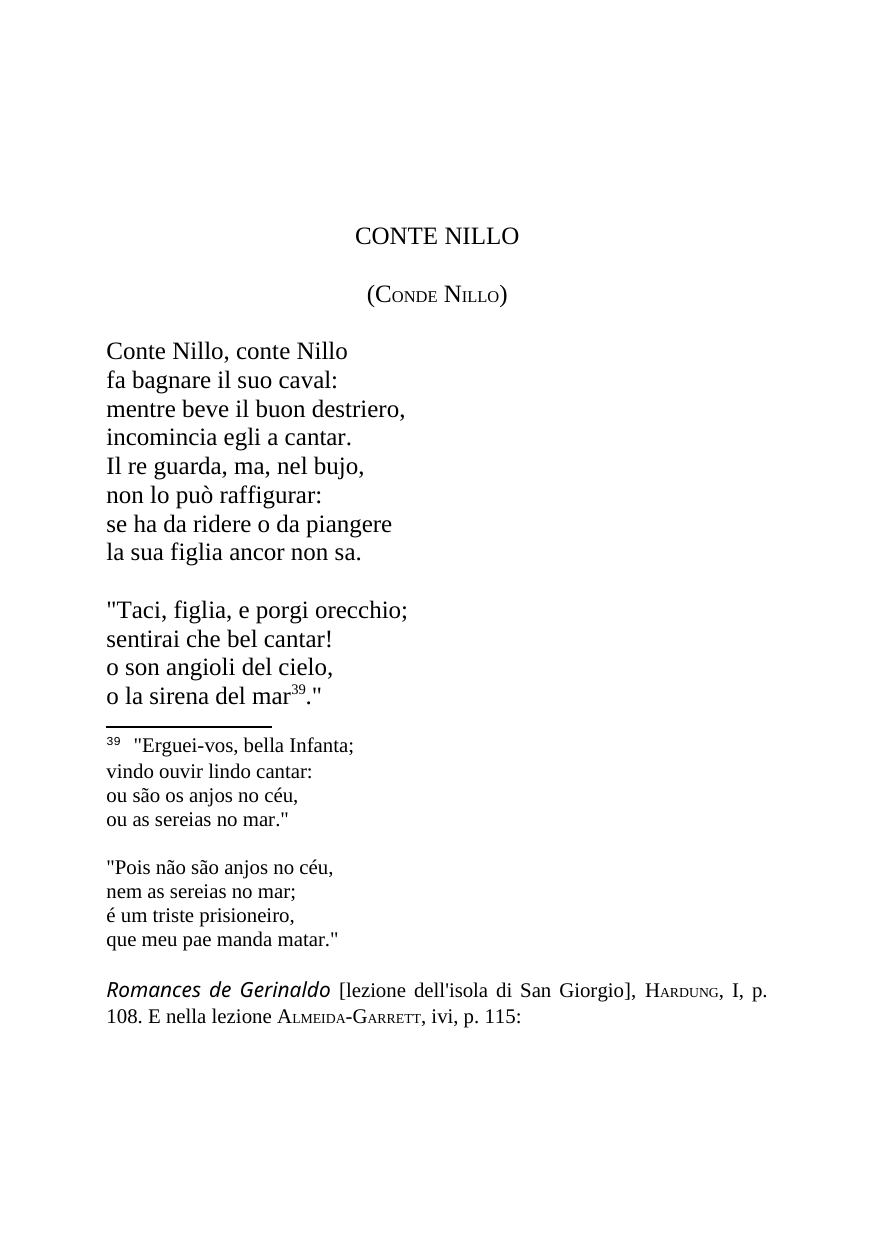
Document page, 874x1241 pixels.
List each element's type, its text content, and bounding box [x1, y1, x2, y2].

text incomincia egli a cantar. [106, 422, 768, 451]
text é um triste prisioneiro, [106, 903, 768, 927]
text CONTE NILLO [106, 221, 768, 250]
text ou são os anjos no céu, [106, 783, 768, 807]
text ou as sereias no mar." [106, 807, 768, 831]
text se ha da ridere o da piangere [106, 509, 768, 537]
text mentre beve il buon destriero, [106, 394, 768, 422]
text o son angioli del cielo, [106, 652, 768, 681]
text "Erguei-vos, bella Infanta; [106, 733, 768, 758]
text non lo può raffigurar: [106, 480, 768, 509]
text fa bagnare il suo caval: [106, 365, 768, 394]
text (Conde Nillo) [106, 279, 768, 307]
text "Taci, figlia, e porgi orecchio; [106, 595, 768, 624]
text sentirai che bel cantar! [106, 624, 768, 652]
text "Pois não são anjos no céu, [106, 855, 768, 879]
text nem as sereias no mar; [106, 879, 768, 903]
text Romances de Gerinaldo [lezione dell'isola di San Giorgio], Hardung, I, p. 108. E nella lezione Almeida-Garrett, ivi, p. 115: [106, 975, 768, 1028]
text vindo ouvir lindo cantar: [106, 758, 768, 783]
text o la sirena del mar." [106, 681, 768, 710]
text Conte Nillo, conte Nillo [106, 336, 768, 365]
text la sua figlia ancor non sa. [106, 537, 768, 566]
text Il re guarda, ma, nel bujo, [106, 451, 768, 480]
text que meu pae manda matar." [106, 927, 768, 951]
